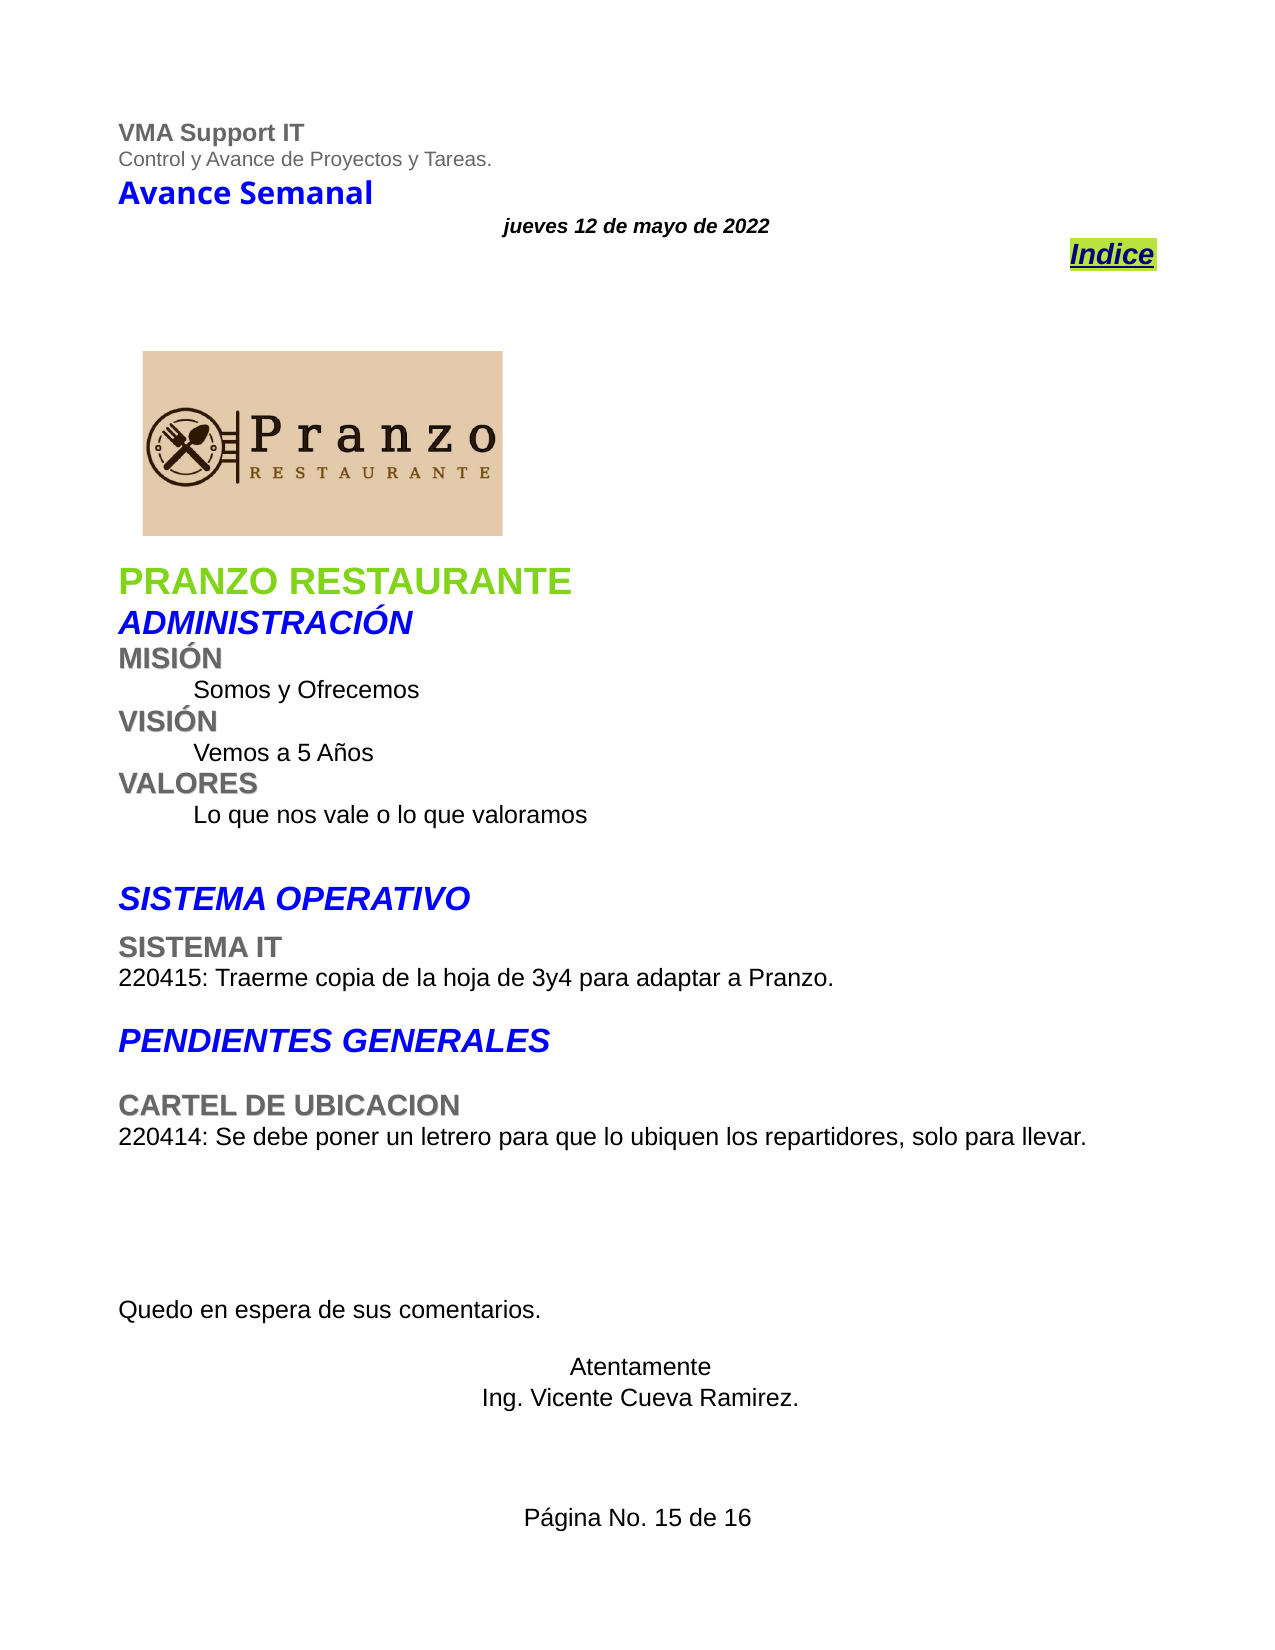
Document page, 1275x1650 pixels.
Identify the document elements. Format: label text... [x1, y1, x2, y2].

text Lo que nos vale o lo que valoramos [193, 800, 1157, 829]
list Atentamente [124, 1352, 1157, 1381]
list Ing. Vicente Cueva Ramirez. [124, 1383, 1157, 1412]
subtitle Pranzo Restaurante [118, 559, 1157, 603]
subtitle Visión [118, 704, 1157, 738]
text Vemos a 5 Años [193, 738, 1157, 766]
picture [142, 351, 503, 536]
subtitle Sistema IT [118, 930, 1157, 963]
text Somos y Ofrecemos [193, 675, 1157, 704]
subtitle Administración [118, 603, 1157, 641]
text 220414: Se debe poner un letrero para que lo ubiquen los repartidores, solo para llevar. [118, 1122, 1157, 1151]
subtitle PENDIENTES GENERALES [118, 1021, 1157, 1059]
subtitle Misión [118, 641, 1157, 675]
text 220415: Traerme copia de la hoja de 3y4 para adaptar a Pranzo. [118, 963, 1157, 992]
text Quedo en espera de sus comentarios. [118, 1294, 1157, 1323]
subtitle CARTEL DE UBICACION [118, 1088, 1157, 1122]
subtitle Valores [118, 766, 1157, 800]
subtitle Sistema Operativo [118, 878, 1157, 917]
